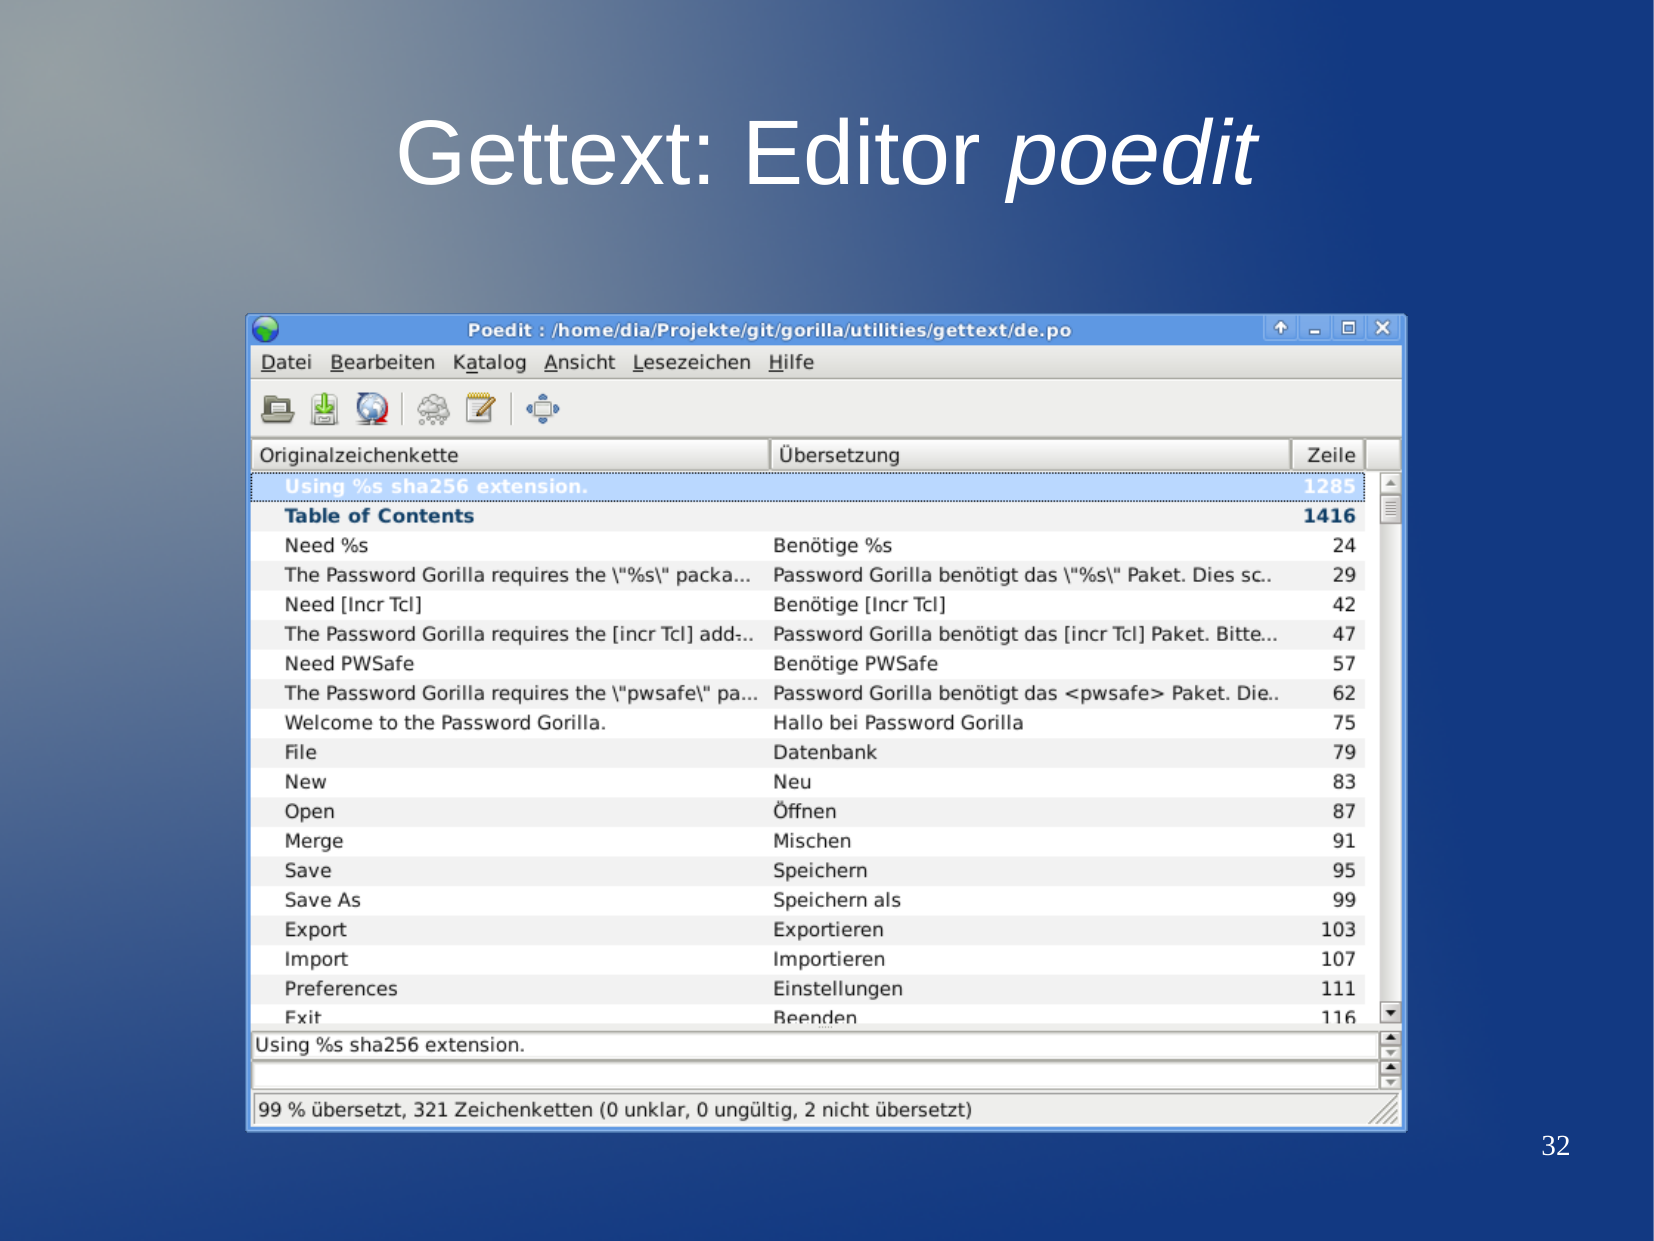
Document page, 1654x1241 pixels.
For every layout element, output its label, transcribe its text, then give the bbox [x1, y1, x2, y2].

picture [0, 0, 1654, 1241]
title Gettext: Editor poedit [82, 49, 1571, 257]
